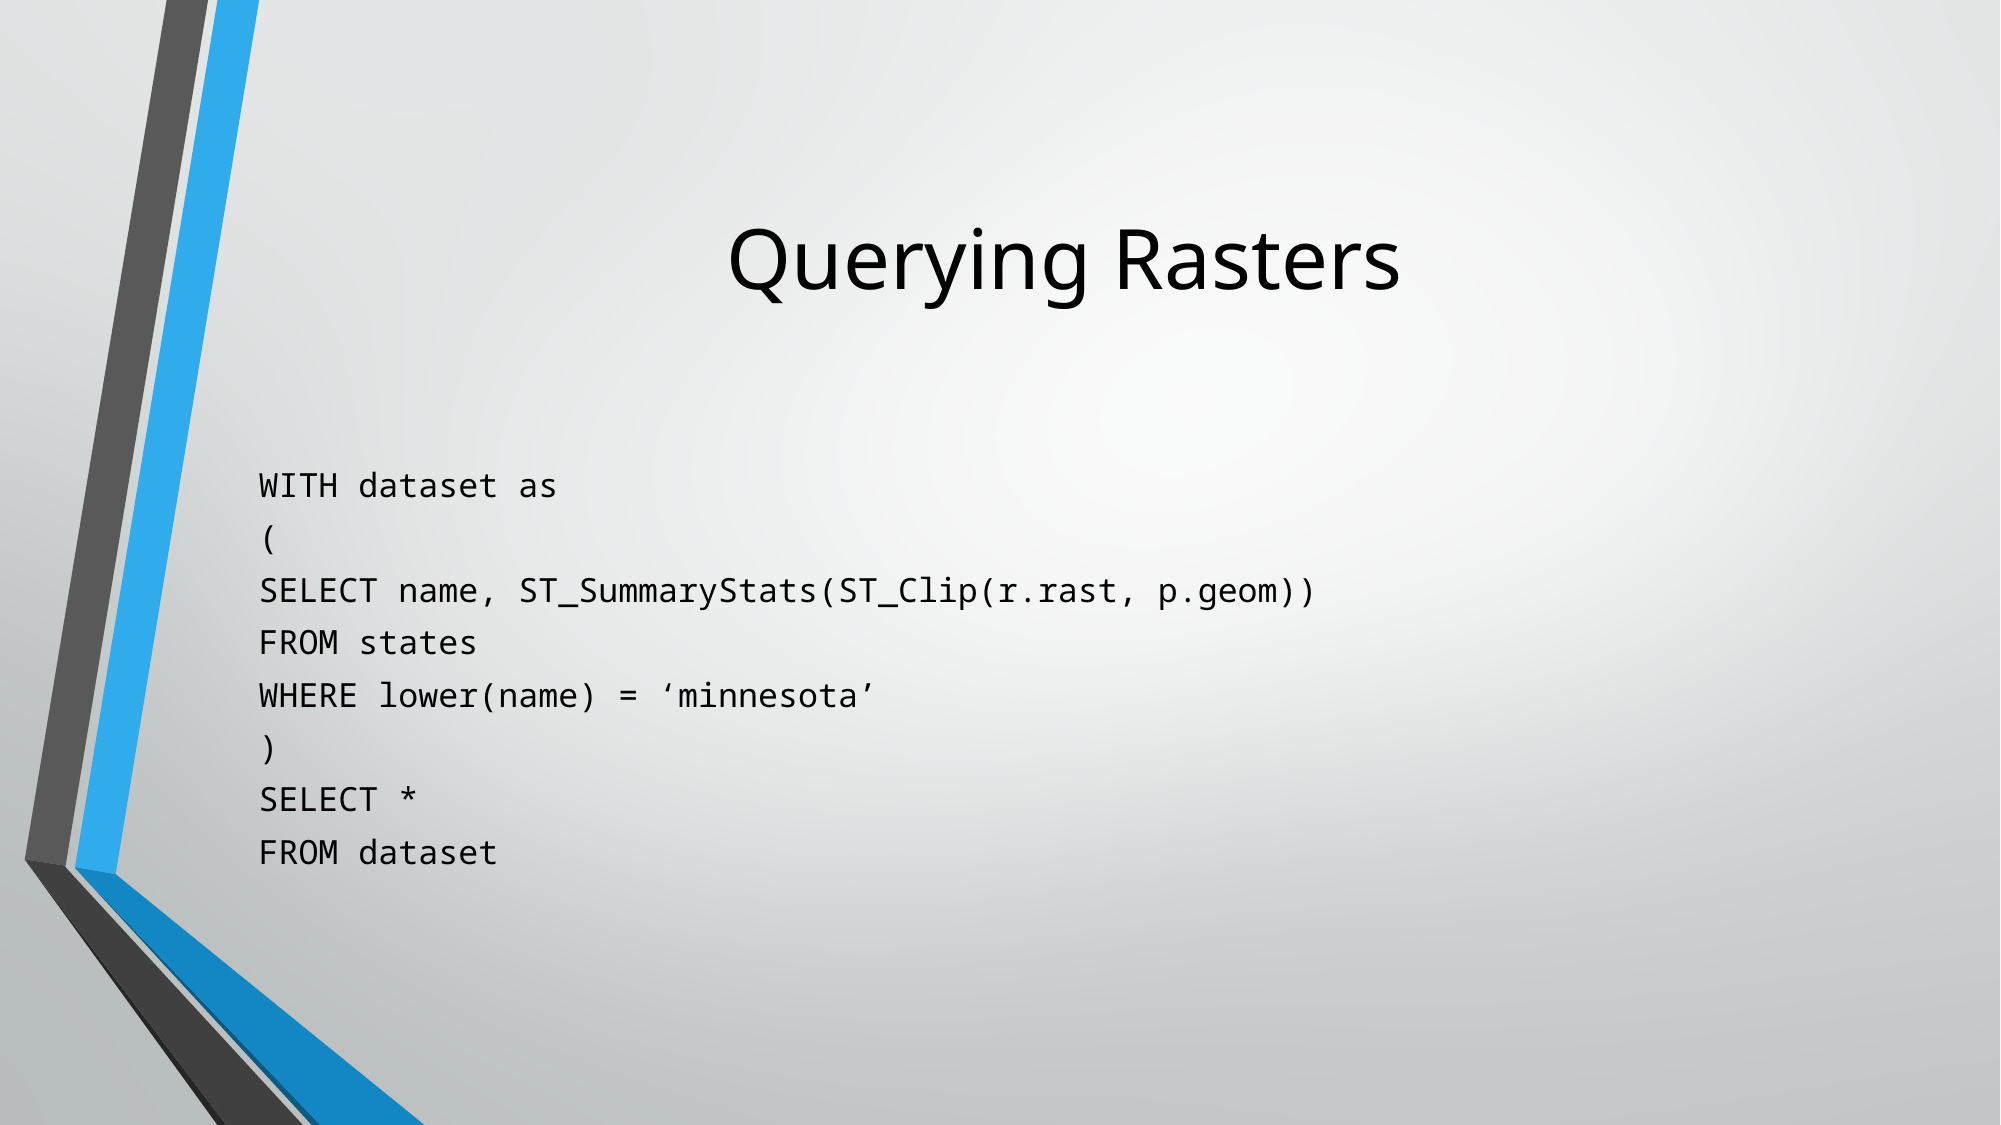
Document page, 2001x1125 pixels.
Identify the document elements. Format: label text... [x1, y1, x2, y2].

title Querying Rasters [243, 112, 1887, 400]
list WITH dataset as ( SELECT name, ST_SummaryStats(ST_Clip(r.rast, p.geom)) FROM states WHERE lower(name) = ‘minnesota’ ) SELECT * FROM dataset [243, 437, 1887, 950]
